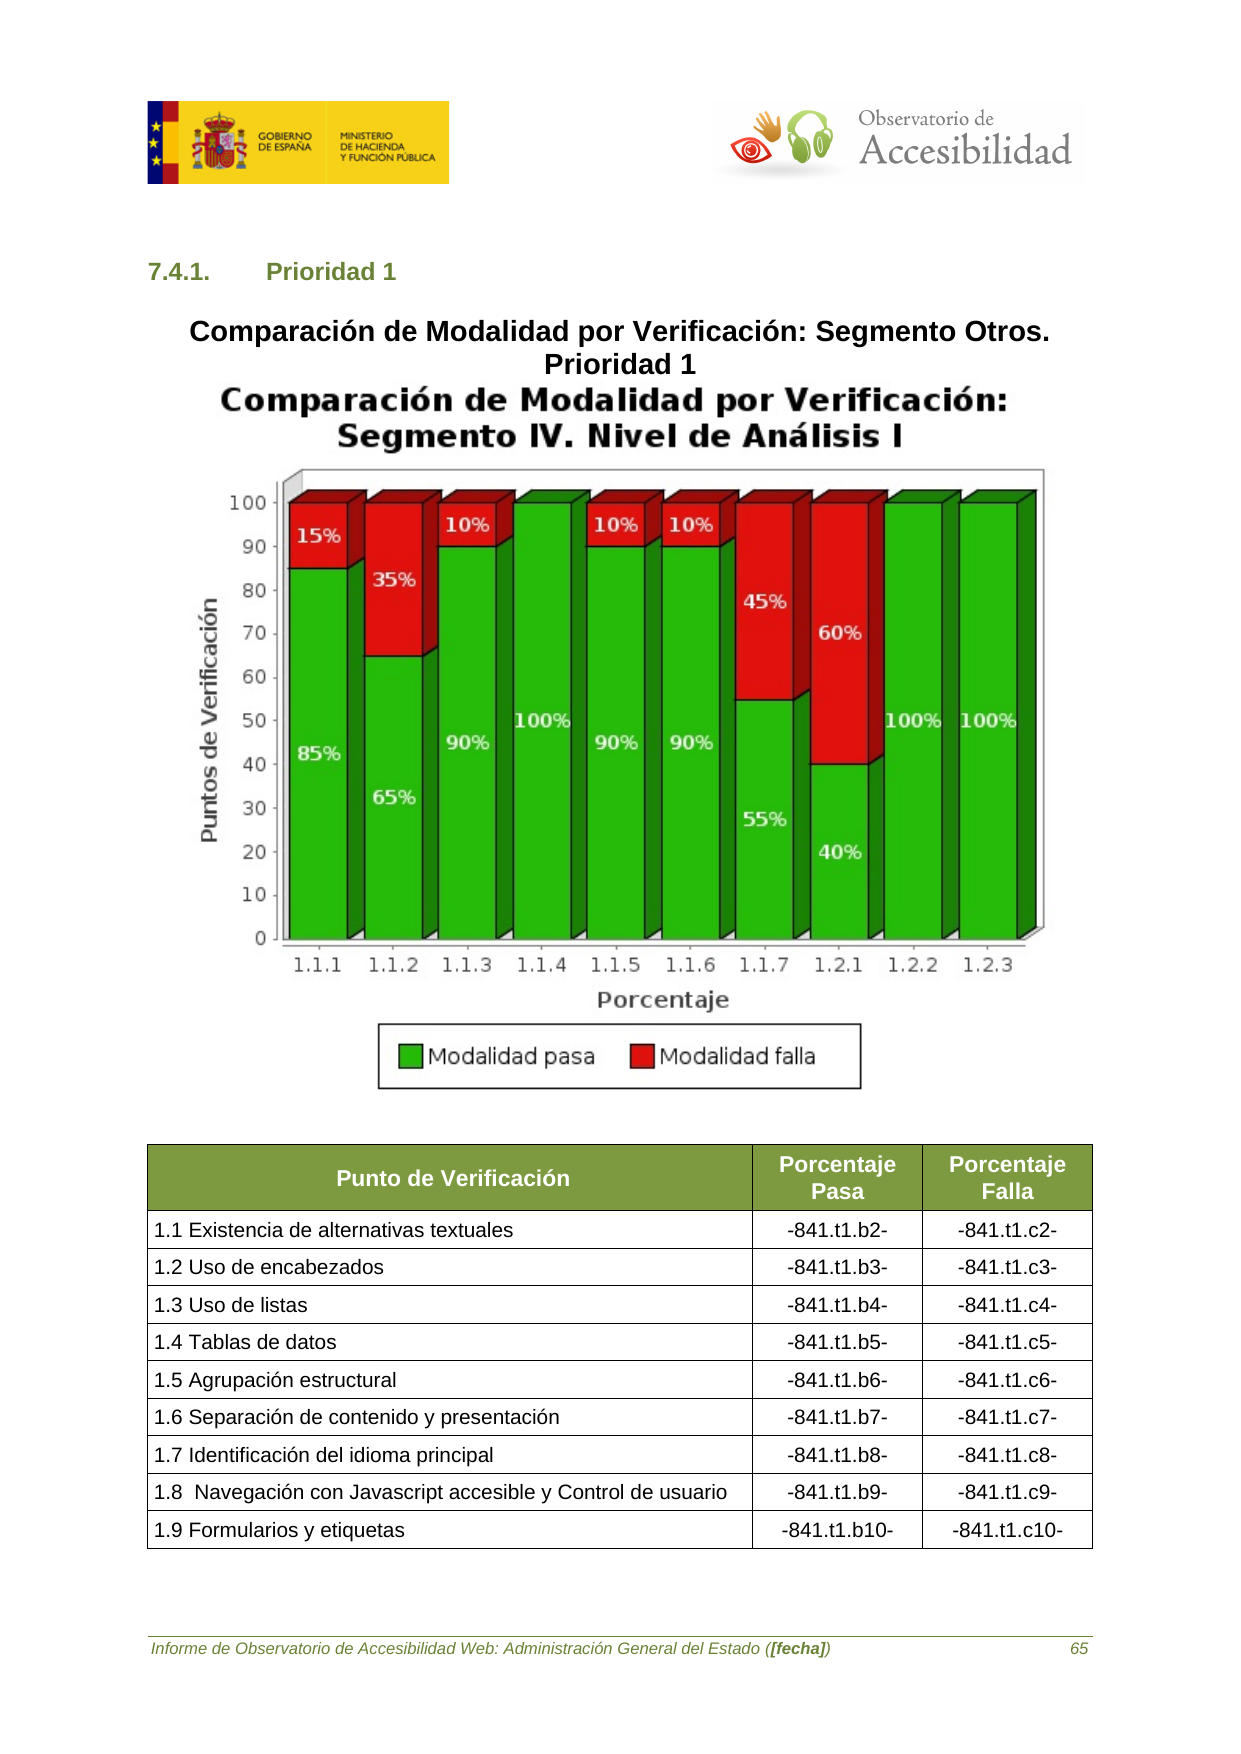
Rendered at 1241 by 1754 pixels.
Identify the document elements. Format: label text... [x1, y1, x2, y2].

table_cell -841.t1.c8- [923, 1436, 1092, 1473]
table_header Porcentaje Pasa [753, 1145, 922, 1210]
table_cell 1.8 Navegación con Javascript accesible y Control de usuario [148, 1474, 752, 1510]
table_header Porcentaje Falla [923, 1145, 1092, 1210]
table_cell -841.t1.b6- [753, 1361, 922, 1398]
table_cell -841.t1.c7- [923, 1399, 1092, 1435]
picture [178, 380, 1062, 1091]
table_cell -841.t1.b4- [753, 1286, 922, 1323]
table_cell -841.t1.b3- [753, 1249, 922, 1285]
table_cell -841.t1.c6- [923, 1361, 1092, 1398]
table_cell -841.t1.b8- [753, 1436, 922, 1473]
text Comparación de Modalidad por Verificación: Segmento Otros. [148, 314, 1092, 347]
table_cell -841.t1.b5- [753, 1324, 922, 1360]
table_header Punto de Verificación [148, 1145, 752, 1210]
table_cell 1.9 Formularios y etiquetas [148, 1511, 752, 1548]
table_cell -841.t1.b7- [753, 1399, 922, 1435]
table_cell -841.t1.b2- [753, 1211, 922, 1248]
table_cell 1.2 Uso de encabezados [148, 1249, 752, 1285]
table_cell 1.4 Tablas de datos [148, 1324, 752, 1360]
picture [710, 101, 1086, 184]
table_cell -841.t1.c5- [923, 1324, 1092, 1360]
table_cell -841.t1.b9- [753, 1474, 922, 1510]
table_cell -841.t1.c4- [923, 1286, 1092, 1323]
table_cell -841.t1.b10- [753, 1511, 922, 1548]
table_cell 1.6 Separación de contenido y presentación [148, 1399, 752, 1435]
text Prioridad 1 [148, 347, 1092, 381]
subtitle Prioridad 1 [148, 257, 1092, 286]
table_cell -841.t1.c10- [923, 1511, 1092, 1548]
table_cell 1.5 Agrupación estructural [148, 1361, 752, 1398]
table_cell -841.t1.c3- [923, 1249, 1092, 1285]
table_cell 1.1 Existencia de alternativas textuales [148, 1211, 752, 1248]
table_cell -841.t1.c9- [923, 1474, 1092, 1510]
table_cell 1.3 Uso de listas [148, 1286, 752, 1323]
table_cell -841.t1.c2- [923, 1211, 1092, 1248]
picture [147, 101, 450, 184]
table_cell 1.7 Identificación del idioma principal [148, 1436, 752, 1473]
